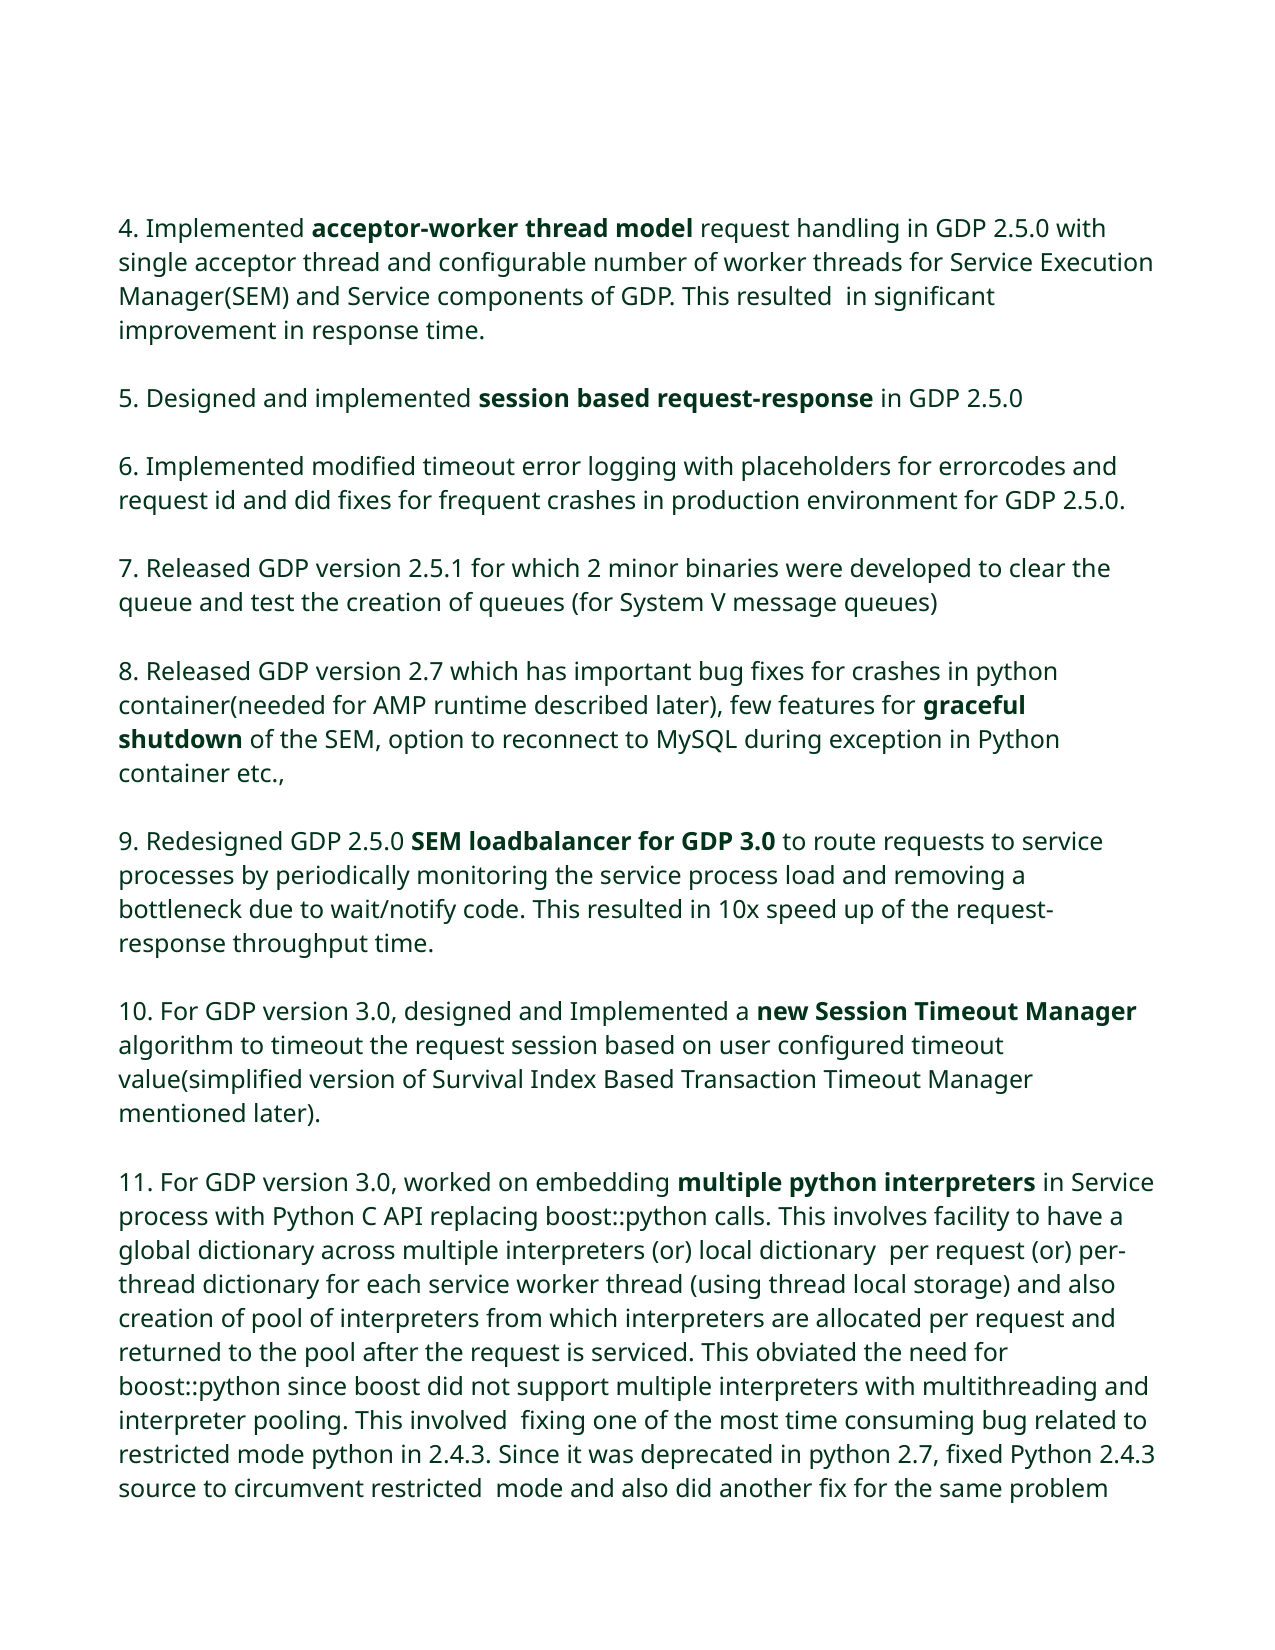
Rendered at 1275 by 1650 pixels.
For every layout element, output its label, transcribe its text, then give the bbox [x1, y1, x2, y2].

text 8. Released GDP version 2.7 which has important bug fixes for crashes in python container(needed for AMP runtime described later), few features for graceful shutdown of the SEM, option to reconnect to MySQL during exception in Python container etc., [118, 653, 1157, 789]
text 5. Designed and implemented session based request-response in GDP 2.5.0 [118, 381, 1157, 415]
text 4. Implemented acceptor-worker thread model request handling in GDP 2.5.0 with single acceptor thread and configurable number of worker threads for Service Execution Manager(SEM) and Service components of GDP. This resulted in significant improvement in response time. [118, 210, 1157, 347]
text 10. For GDP version 3.0, designed and Implemented a new Session Timeout Manager algorithm to timeout the request session based on user configured timeout value(simplified version of Survival Index Based Transaction Timeout Manager mentioned later). [118, 994, 1157, 1130]
text 6. Implemented modified timeout error logging with placeholders for errorcodes and request id and did fixes for frequent crashes in production environment for GDP 2.5.0. [118, 449, 1157, 517]
text 9. Redesigned GDP 2.5.0 SEM loadbalancer for GDP 3.0 to route requests to service processes by periodically monitoring the service process load and removing a bottleneck due to wait/notify code. This resulted in 10x speed up of the request-response throughput time. [118, 823, 1157, 960]
text 7. Released GDP version 2.5.1 for which 2 minor binaries were developed to clear the queue and test the creation of queues (for System V message queues) [118, 551, 1157, 619]
text 11. For GDP version 3.0, worked on embedding multiple python interpreters in Service process with Python C API replacing boost::python calls. This involves facility to have a global dictionary across multiple interpreters (or) local dictionary per request (or) per-thread dictionary for each service worker thread (using thread local storage) and also creation of pool of interpreters from which interpreters are allocated per request and returned to the pool after the request is serviced. This obviated the need for boost::python since boost did not support multiple interpreters with multithreading and interpreter pooling. This involved fixing one of the most time consuming bug related to restricted mode python in 2.4.3. Since it was deprecated in python 2.7, fixed Python 2.4.3 source to circumvent restricted mode and also did another fix for the same problem [118, 1164, 1157, 1505]
